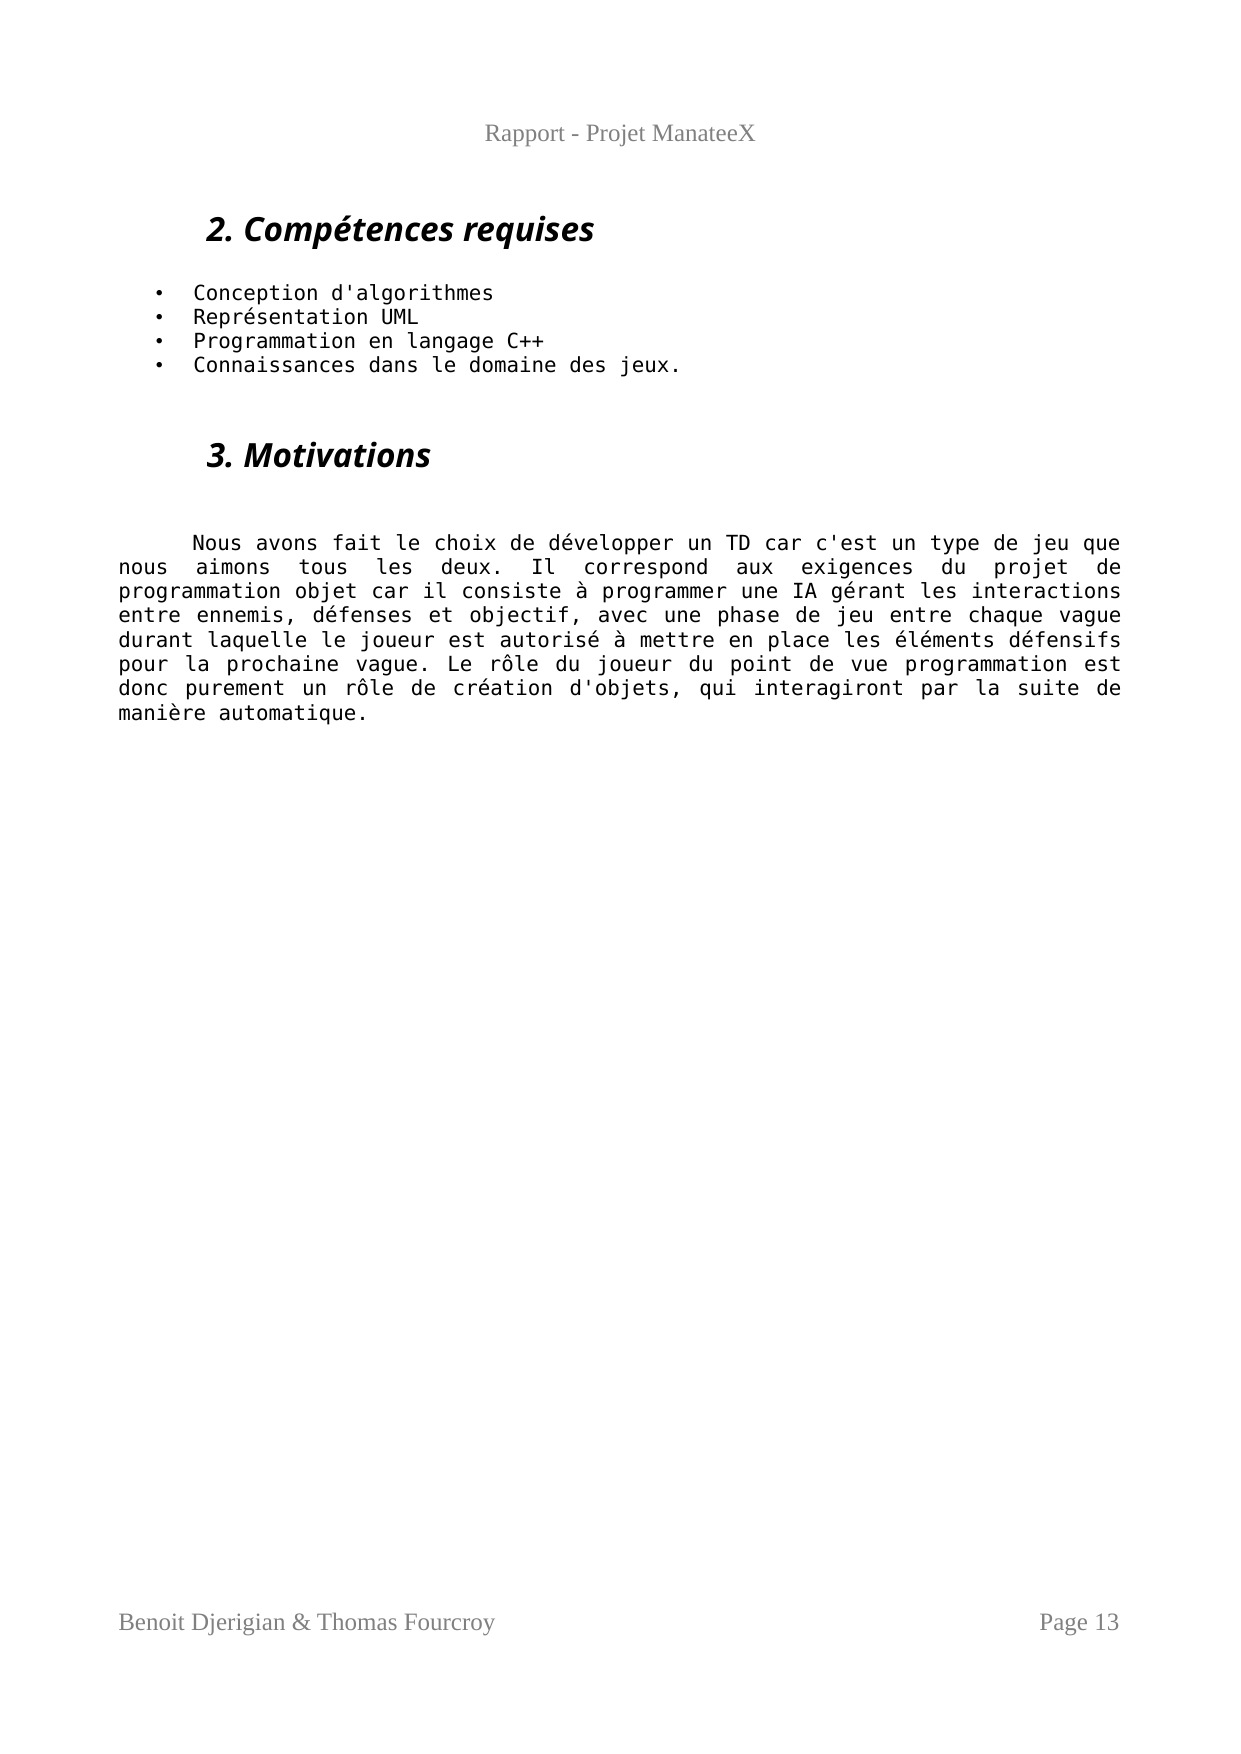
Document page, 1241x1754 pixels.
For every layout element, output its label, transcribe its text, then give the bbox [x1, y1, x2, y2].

list Conception d'algorithmes [156, 281, 1122, 305]
list Connaissances dans le domaine des jeux. [156, 353, 1122, 378]
list Représentation UML [156, 305, 1122, 329]
text Nous avons fait le choix de développer un TD car c'est un type de jeu que nous aimons tous les deux. Il correspond aux exigences du projet de programmation objet car il consiste à programmer une IA gérant les interactions entre ennemis, défenses et objectif, avec une phase de jeu entre chaque vague durant laquelle le joueur est autorisé à mettre en place les éléments défensifs pour la prochaine vague. Le rôle du joueur du point de vue programmation est donc purement un rôle de création d'objets, qui interagiront par la suite de manière automatique. [118, 531, 1122, 725]
subtitle 3. Motivations [177, 432, 1122, 477]
subtitle 2. Compétences requises [177, 206, 1122, 251]
list Programmation en langage C++ [156, 329, 1122, 353]
